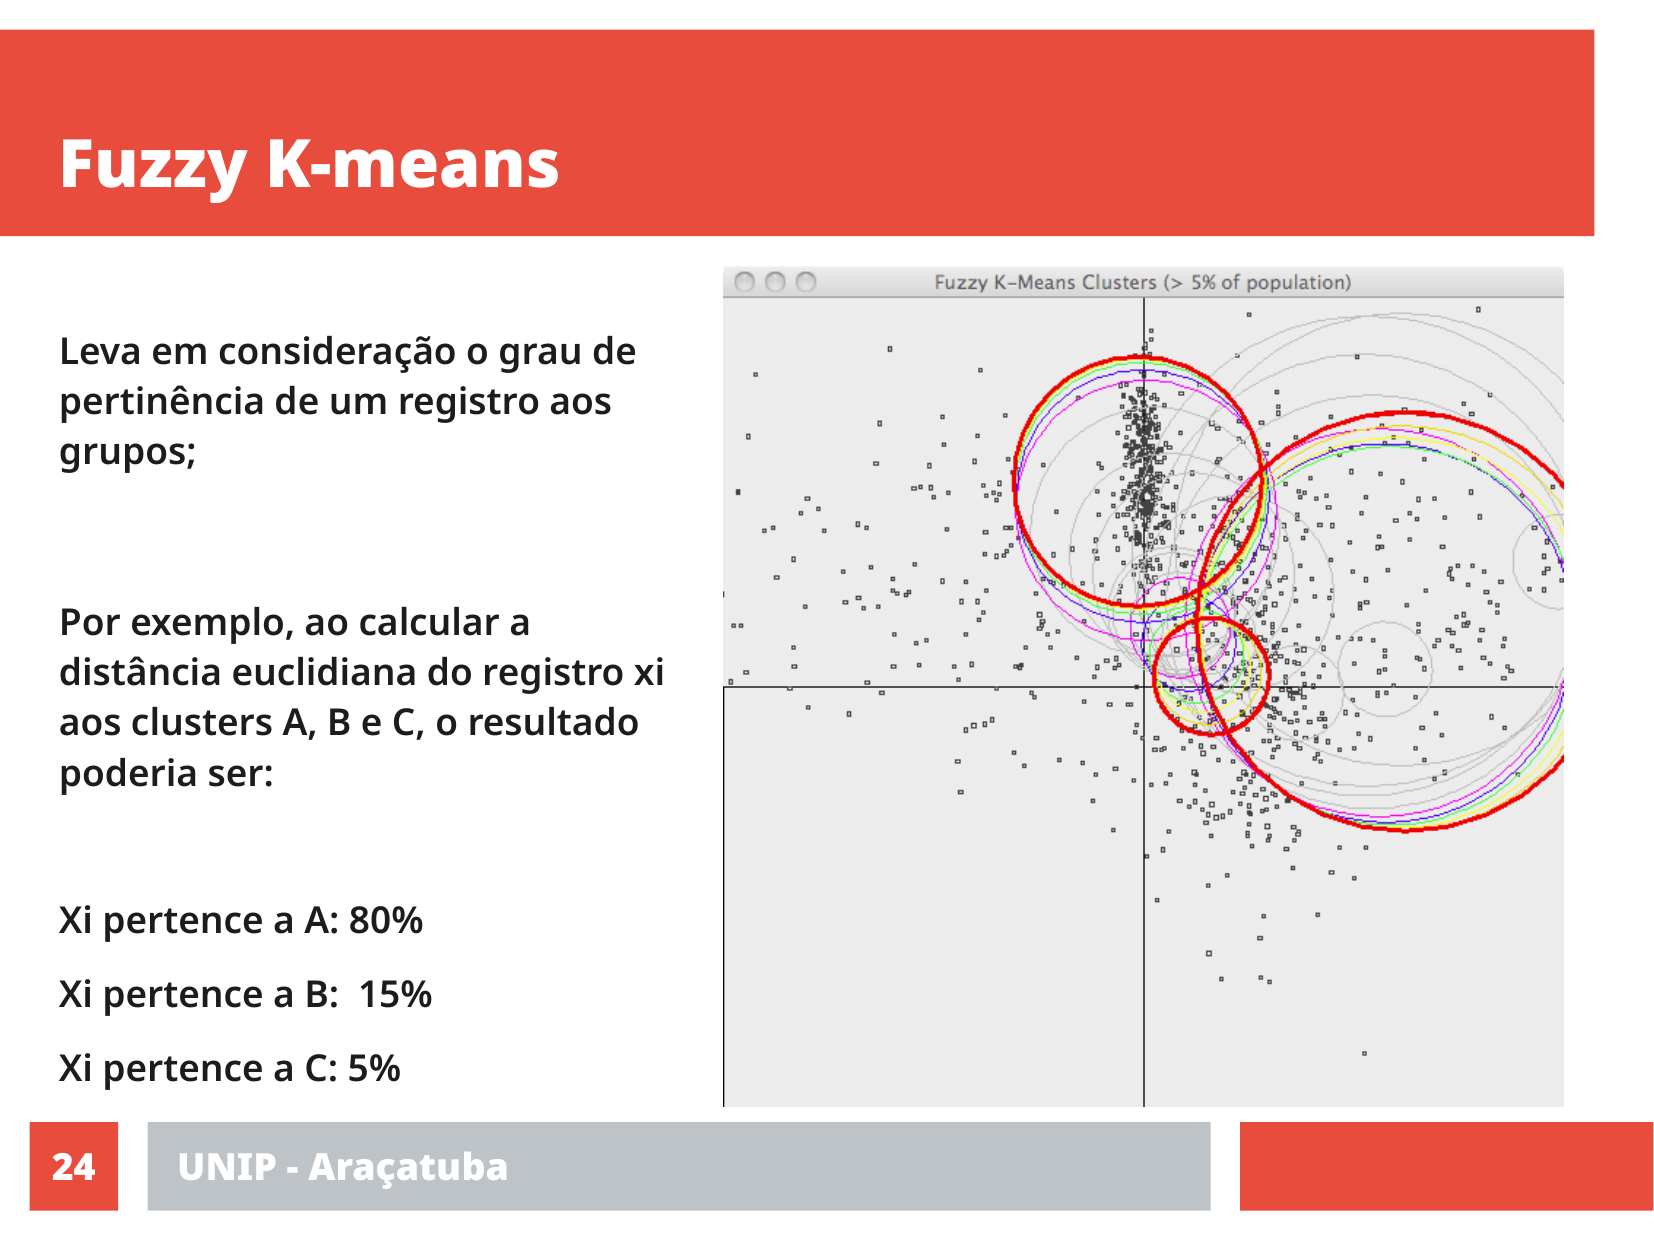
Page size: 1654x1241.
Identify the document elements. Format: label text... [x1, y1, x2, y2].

title Fuzzy K-means [59, 59, 1595, 207]
picture [723, 266, 1564, 1107]
list Leva em consideração o grau de pertinência de um registro aos grupos; Por exemplo, ao calcular a distância euclidiana do registro xi aos clusters A, B e C, o resultado poderia ser: Xi pertence a A: 80% Xi pertence a B: 15% Xi pertence a C: 5% [59, 324, 704, 1093]
